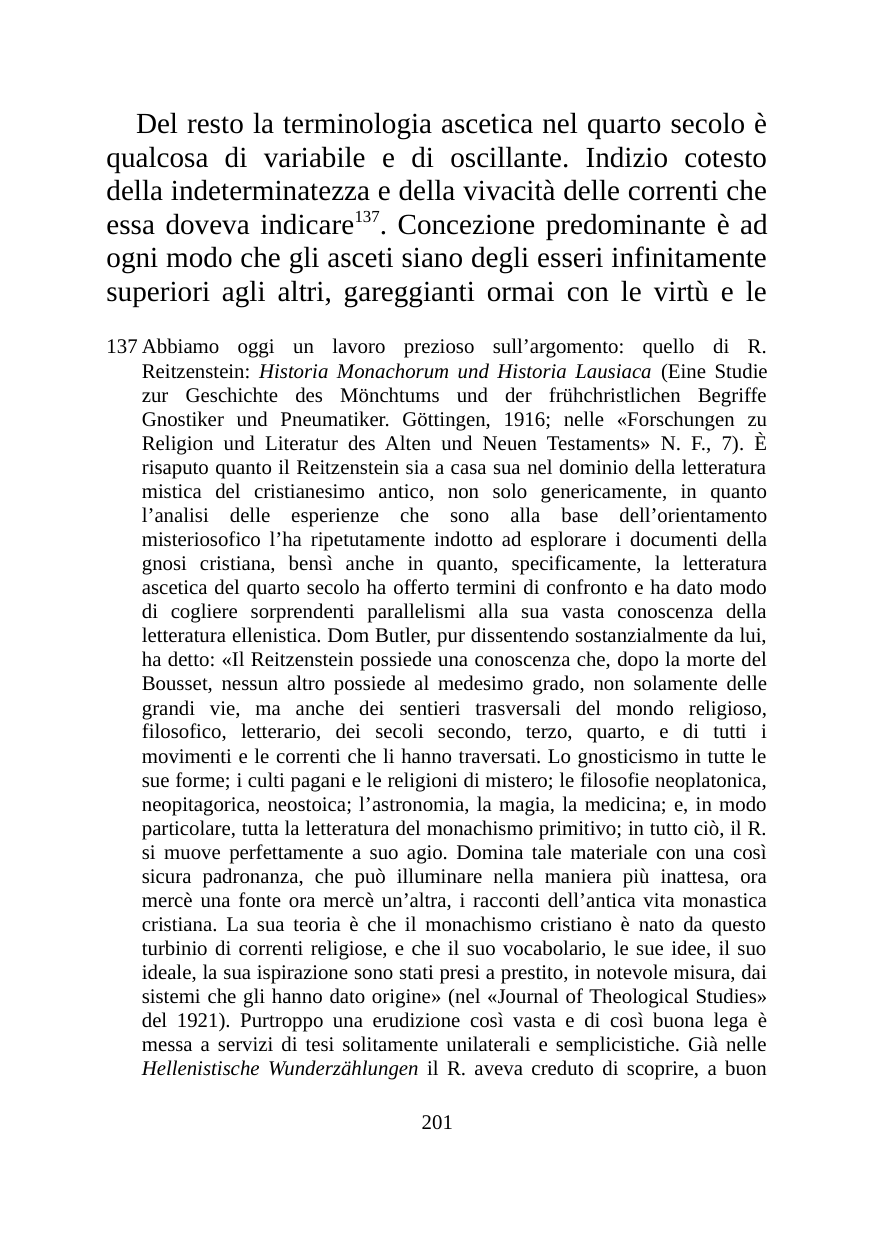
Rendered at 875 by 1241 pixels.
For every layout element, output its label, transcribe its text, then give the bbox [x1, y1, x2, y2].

text Abbiamo oggi un lavoro prezioso sull’argomento: quello di R. Reitzenstein: Historia Monachorum und Historia Lausiaca (Eine Studie zur Geschichte des Mönchtums und der frühchristlichen Begriffe Gnostiker und Pneumatiker. Göttingen, 1916; nelle «Forschungen zu Religion und Literatur des Alten und Neuen Testaments» N. F., 7). È risaputo quanto il Reitzenstein sia a casa sua nel dominio della letteratura mistica del cristianesimo antico, non solo genericamente, in quanto l’analisi delle esperienze che sono alla base dell’orientamento misteriosofico l’ha ripetutamente indotto ad esplorare i documenti della gnosi cristiana, bensì anche in quanto, specificamente, la letteratura ascetica del quarto secolo ha offerto termini di confronto e ha dato modo di cogliere sorprendenti parallelismi alla sua vasta conoscenza della letteratura ellenistica. Dom Butler, pur dissentendo sostanzialmente da lui, ha detto: «Il Reitzenstein possiede una conoscenza che, dopo la morte del Bousset, nessun altro possiede al medesimo grado, non solamente delle grandi vie, ma anche dei sentieri trasversali del mondo religioso, filosofico, letterario, dei secoli secondo, terzo, quarto, e di tutti i movimenti e le correnti che li hanno traversati. Lo gnosticismo in tutte le sue forme; i culti pagani e le religioni di mistero; le filosofie neoplatonica, neopitagorica, neostoica; l’astronomia, la magia, la medicina; e, in modo particolare, tutta la letteratura del monachismo primitivo; in tutto ciò, il R. si muove perfettamente a suo agio. Domina tale materiale con una così sicura padronanza, che può illuminare nella maniera più inattesa, ora mercè una fonte ora mercè un’altra, i racconti dell’antica vita monastica cristiana. La sua teoria è che il monachismo cristiano è nato da questo turbinio di correnti religiose, e che il suo vocabolario, le sue idee, il suo ideale, la sua ispirazione sono stati presi a prestito, in notevole misura, dai sistemi che gli hanno dato origine» (nel «Journal of Theological Studies» del 1921). Purtroppo una erudizione così vasta e di così buona lega è messa a servizi di tesi solitamente unilaterali e semplicistiche. Già nelle Hellenistische Wunderzählungen il R. aveva creduto di scoprire, a buon [106, 334, 768, 1080]
text Del resto la terminologia ascetica nel quarto secolo è qualcosa di variabile e di oscillante. Indizio cotesto della indeterminatezza e della vivacità delle correnti che essa doveva indicare. Concezione predominante è ad ogni modo che gli asceti siano degli esseri infinitamente superiori agli altri, gareggianti ormai con le virtù e le [106, 106, 768, 307]
